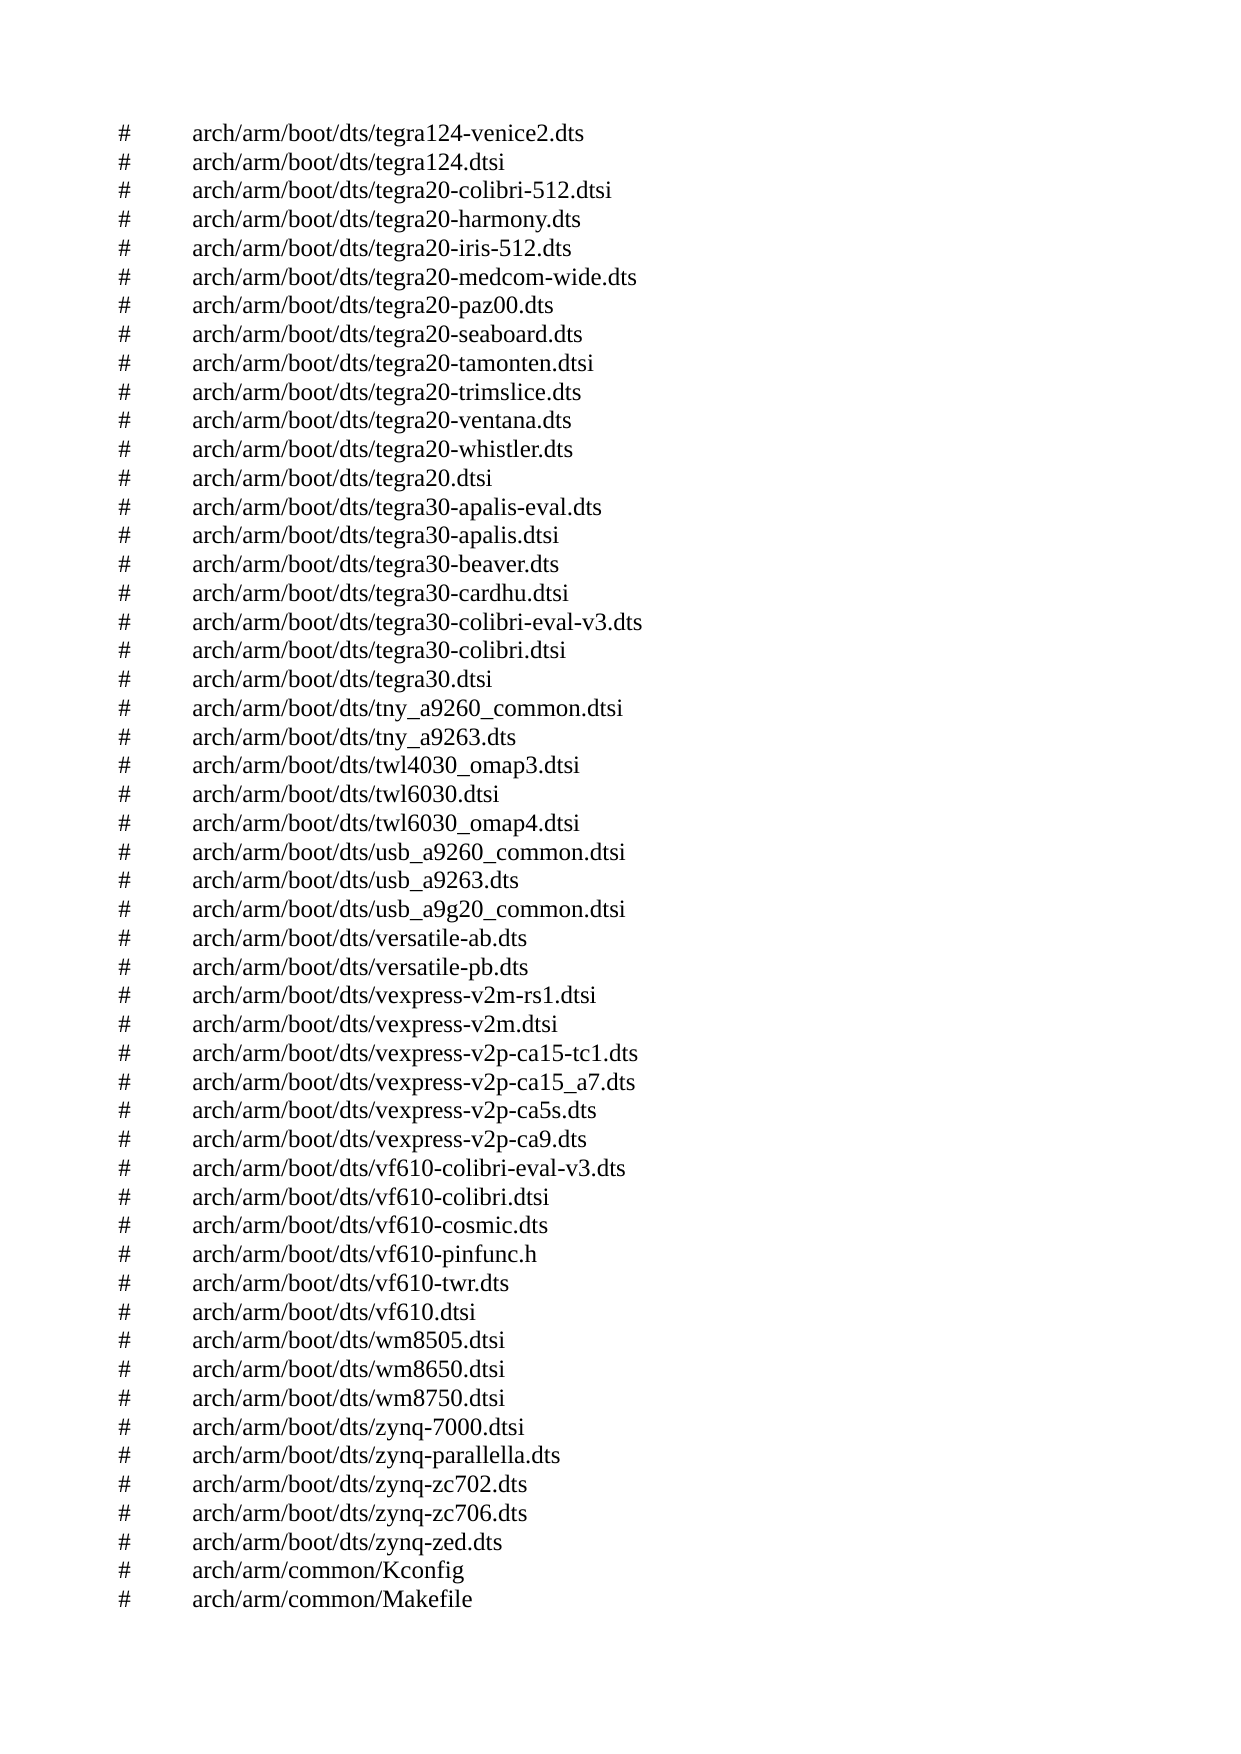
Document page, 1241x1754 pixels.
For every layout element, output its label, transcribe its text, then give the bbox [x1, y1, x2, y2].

text # arch/arm/common/Makefile [118, 1584, 1122, 1613]
text # arch/arm/boot/dts/usb_a9260_common.dtsi [118, 837, 1122, 866]
text # arch/arm/boot/dts/tny_a9260_common.dtsi [118, 693, 1122, 722]
text # arch/arm/boot/dts/vf610-twr.dts [118, 1268, 1122, 1297]
text # arch/arm/boot/dts/vexpress-v2m-rs1.dtsi [118, 981, 1122, 1009]
text # arch/arm/boot/dts/tegra30.dtsi [118, 664, 1122, 693]
text # arch/arm/boot/dts/tegra124-venice2.dts [118, 118, 1122, 147]
text # arch/arm/boot/dts/tegra30-colibri-eval-v3.dts [118, 607, 1122, 636]
text # arch/arm/boot/dts/tegra30-apalis.dtsi [118, 521, 1122, 549]
text # arch/arm/boot/dts/vf610.dtsi [118, 1297, 1122, 1326]
text # arch/arm/boot/dts/tegra124.dtsi [118, 147, 1122, 176]
text # arch/arm/boot/dts/tegra20-seaboard.dts [118, 319, 1122, 348]
text # arch/arm/boot/dts/versatile-pb.dts [118, 952, 1122, 981]
text # arch/arm/boot/dts/vexpress-v2p-ca15-tc1.dts [118, 1038, 1122, 1067]
text # arch/arm/boot/dts/tny_a9263.dts [118, 722, 1122, 751]
text # arch/arm/boot/dts/vexpress-v2p-ca15_a7.dts [118, 1067, 1122, 1096]
text # arch/arm/boot/dts/vf610-colibri.dtsi [118, 1182, 1122, 1211]
text # arch/arm/boot/dts/tegra20-ventana.dts [118, 406, 1122, 434]
text # arch/arm/boot/dts/tegra20-colibri-512.dtsi [118, 176, 1122, 204]
text # arch/arm/boot/dts/twl4030_omap3.dtsi [118, 751, 1122, 779]
text # arch/arm/boot/dts/wm8650.dtsi [118, 1354, 1122, 1383]
text # arch/arm/boot/dts/vf610-pinfunc.h [118, 1239, 1122, 1268]
text # arch/arm/boot/dts/tegra30-cardhu.dtsi [118, 578, 1122, 607]
text # arch/arm/boot/dts/tegra30-apalis-eval.dts [118, 492, 1122, 521]
text # arch/arm/boot/dts/usb_a9g20_common.dtsi [118, 894, 1122, 923]
text # arch/arm/boot/dts/zynq-zc702.dts [118, 1469, 1122, 1498]
text # arch/arm/boot/dts/tegra20-medcom-wide.dts [118, 262, 1122, 291]
text # arch/arm/boot/dts/tegra20-trimslice.dts [118, 377, 1122, 406]
text # arch/arm/boot/dts/tegra20-tamonten.dtsi [118, 348, 1122, 377]
text # arch/arm/boot/dts/vexpress-v2p-ca5s.dts [118, 1096, 1122, 1124]
text # arch/arm/boot/dts/twl6030.dtsi [118, 779, 1122, 808]
text # arch/arm/boot/dts/vexpress-v2p-ca9.dts [118, 1124, 1122, 1153]
text # arch/arm/boot/dts/twl6030_omap4.dtsi [118, 808, 1122, 837]
text # arch/arm/boot/dts/tegra20-iris-512.dts [118, 233, 1122, 262]
text # arch/arm/boot/dts/vf610-cosmic.dts [118, 1211, 1122, 1239]
text # arch/arm/boot/dts/zynq-parallella.dts [118, 1441, 1122, 1469]
text # arch/arm/boot/dts/zynq-7000.dtsi [118, 1412, 1122, 1441]
text # arch/arm/boot/dts/wm8505.dtsi [118, 1326, 1122, 1354]
text # arch/arm/boot/dts/tegra20.dtsi [118, 463, 1122, 492]
text # arch/arm/common/Kconfig [118, 1556, 1122, 1584]
text # arch/arm/boot/dts/zynq-zc706.dts [118, 1498, 1122, 1527]
text # arch/arm/boot/dts/tegra20-harmony.dts [118, 204, 1122, 233]
text # arch/arm/boot/dts/versatile-ab.dts [118, 923, 1122, 952]
text # arch/arm/boot/dts/zynq-zed.dts [118, 1527, 1122, 1556]
text # arch/arm/boot/dts/usb_a9263.dts [118, 866, 1122, 894]
text # arch/arm/boot/dts/vexpress-v2m.dtsi [118, 1009, 1122, 1038]
text # arch/arm/boot/dts/vf610-colibri-eval-v3.dts [118, 1153, 1122, 1182]
text # arch/arm/boot/dts/tegra20-whistler.dts [118, 434, 1122, 463]
text # arch/arm/boot/dts/tegra30-colibri.dtsi [118, 636, 1122, 664]
text # arch/arm/boot/dts/tegra30-beaver.dts [118, 549, 1122, 578]
text # arch/arm/boot/dts/tegra20-paz00.dts [118, 291, 1122, 319]
text # arch/arm/boot/dts/wm8750.dtsi [118, 1383, 1122, 1412]
